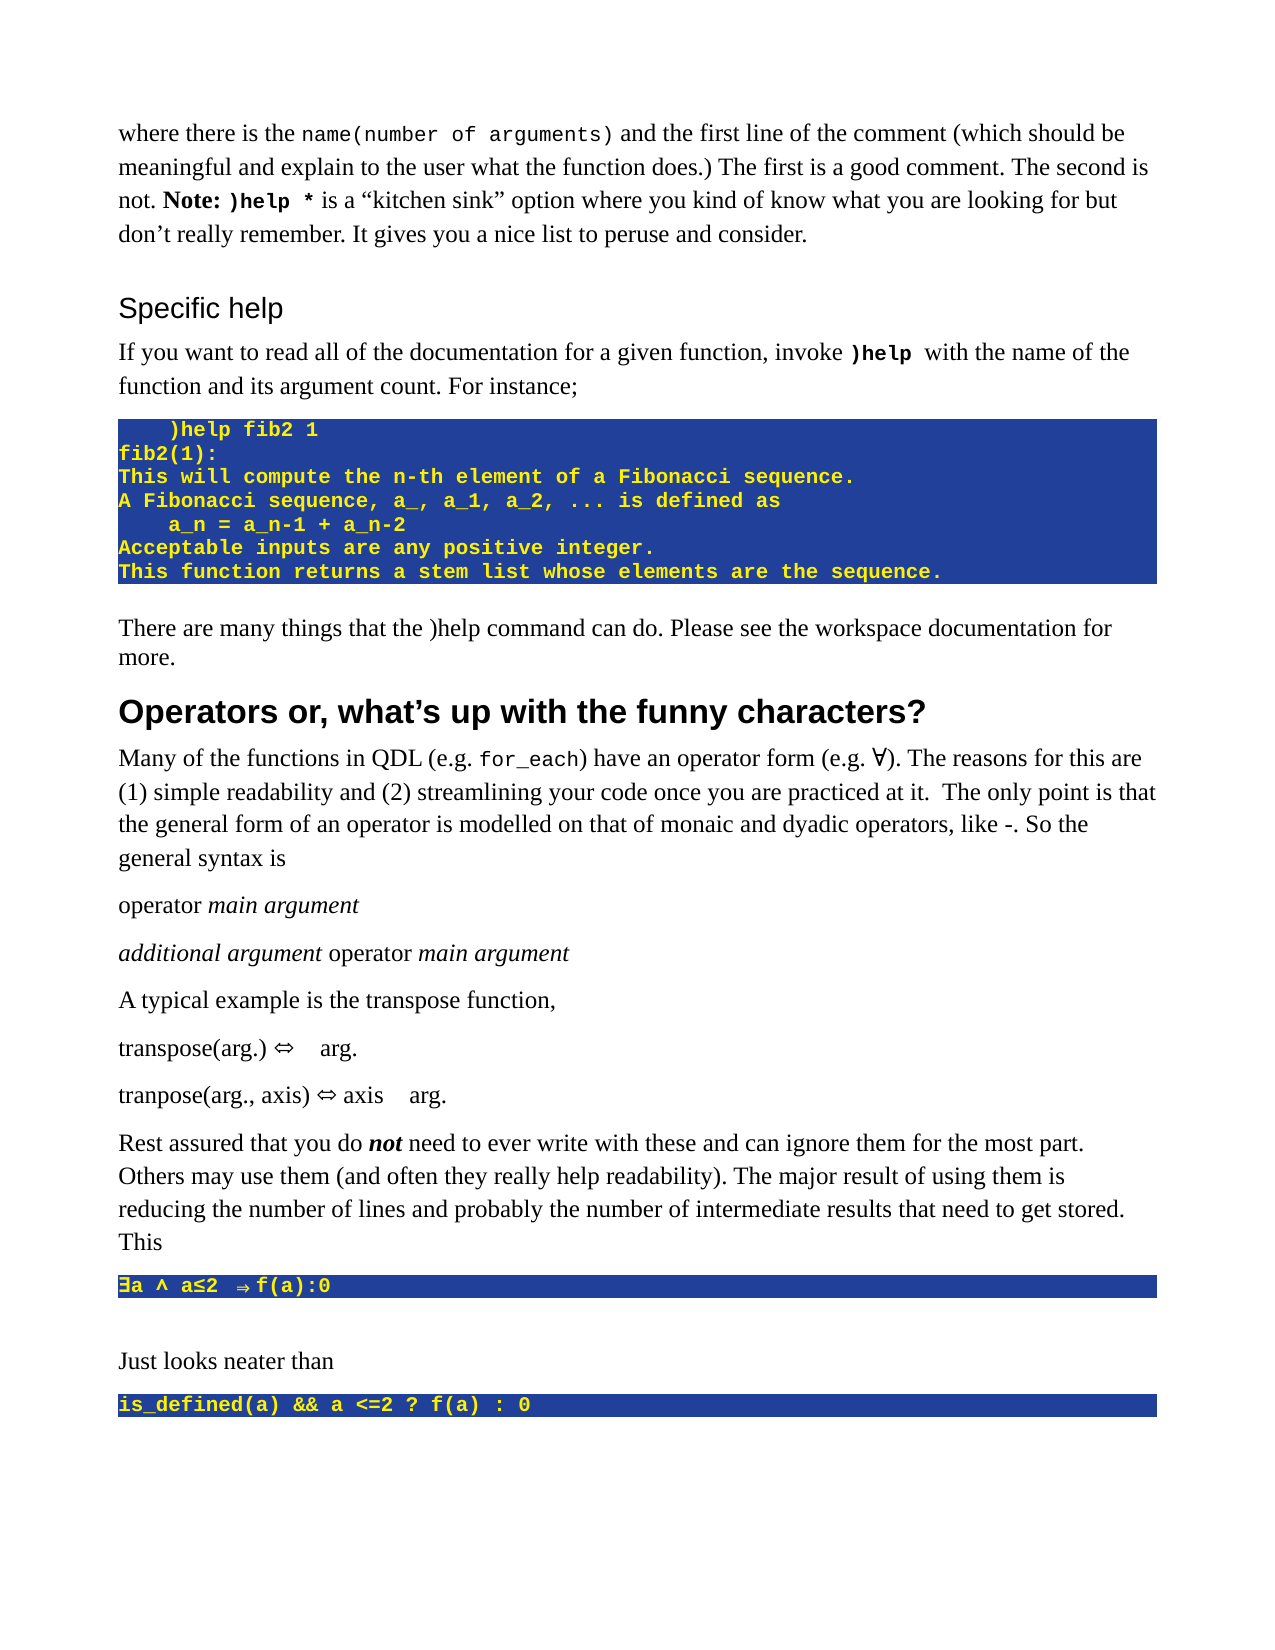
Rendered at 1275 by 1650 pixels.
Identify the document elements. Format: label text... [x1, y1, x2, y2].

text fib2(1): [118, 443, 1157, 466]
text ∃a ∧ a≤2 ⇒f(a):0 [118, 1275, 1157, 1298]
text operator main argument [118, 890, 1157, 919]
subtitle Operators or, what’s up with the funny characters? [118, 692, 1157, 730]
text Just looks neater than [118, 1346, 1157, 1375]
text is_defined(a) && a <=2 ? f(a) : 0 [118, 1394, 1157, 1417]
text additional argument operator main argument [118, 938, 1157, 967]
text transpose(arg.) ⬄ ⦰arg. [118, 1033, 1157, 1062]
subtitle Specific help [118, 291, 1157, 325]
text A typical example is the transpose function, [118, 985, 1157, 1014]
text This function returns a stem list whose elements are the sequence. [118, 561, 1157, 584]
text If you want to read all of the documentation for a given function, invoke )help with the name of the function and its argument count. For instance; [118, 337, 1157, 400]
text A Fibonacci sequence, a_, a_1, a_2, ... is defined as [118, 490, 1157, 513]
text a_n = a_n-1 + a_n-2 [118, 513, 1157, 537]
text Many of the functions in QDL (e.g. for_each) have an operator form (e.g. ∀). The reasons for this are (1) simple readability and (2) streamlining your code once you are practiced at it. The only point is that the general form of an operator is modelled on that of monaic and dyadic operators, like -. So the general syntax is [118, 743, 1157, 871]
text tranpose(arg., axis) ⬄ axis ⦰arg. [118, 1081, 1157, 1109]
text Acceptable inputs are any positive integer. [118, 537, 1157, 561]
text Rest assured that you do not need to ever write with these and can ignore them for the most part. Others may use them (and often they really help readability). The major result of using them is reducing the number of lines and probably the number of intermediate results that need to get stored. This [118, 1128, 1157, 1256]
text where there is the name(number of arguments) and the first line of the comment (which should be meaningful and explain to the user what the function does.) The first is a good comment. The second is not. Note: )help * is a “kitchen sink” option where you kind of know what you are looking for but don’t really remember. It gives you a nice list to peruse and consider. [118, 118, 1157, 248]
text )help fib2 1 [118, 419, 1157, 443]
text There are many things that the )help command can do. Please see the workspace documentation for more. [118, 613, 1157, 671]
text This will compute the n-th element of a Fibonacci sequence. [118, 466, 1157, 490]
